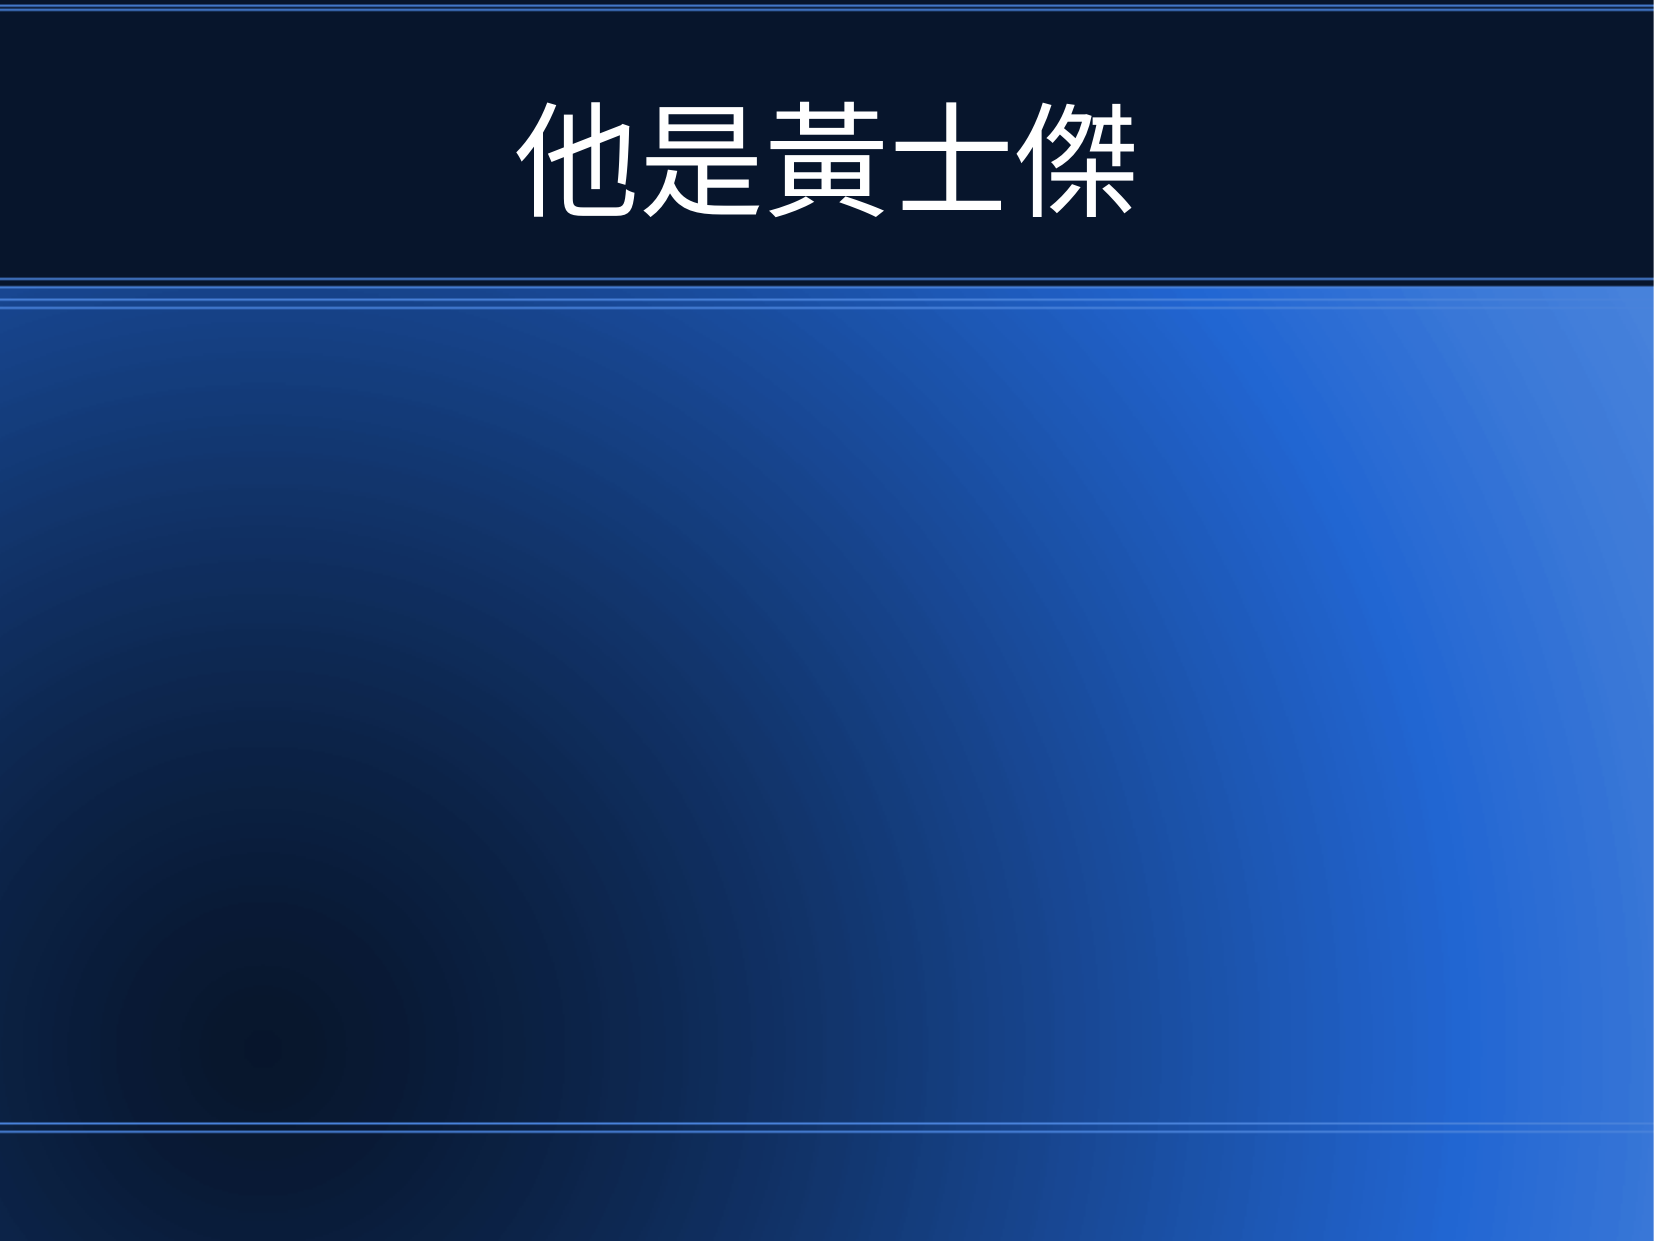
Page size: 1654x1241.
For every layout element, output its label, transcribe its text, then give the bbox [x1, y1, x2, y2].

title 他是黃士傑 [82, 49, 1571, 257]
picture [0, 0, 1654, 1241]
